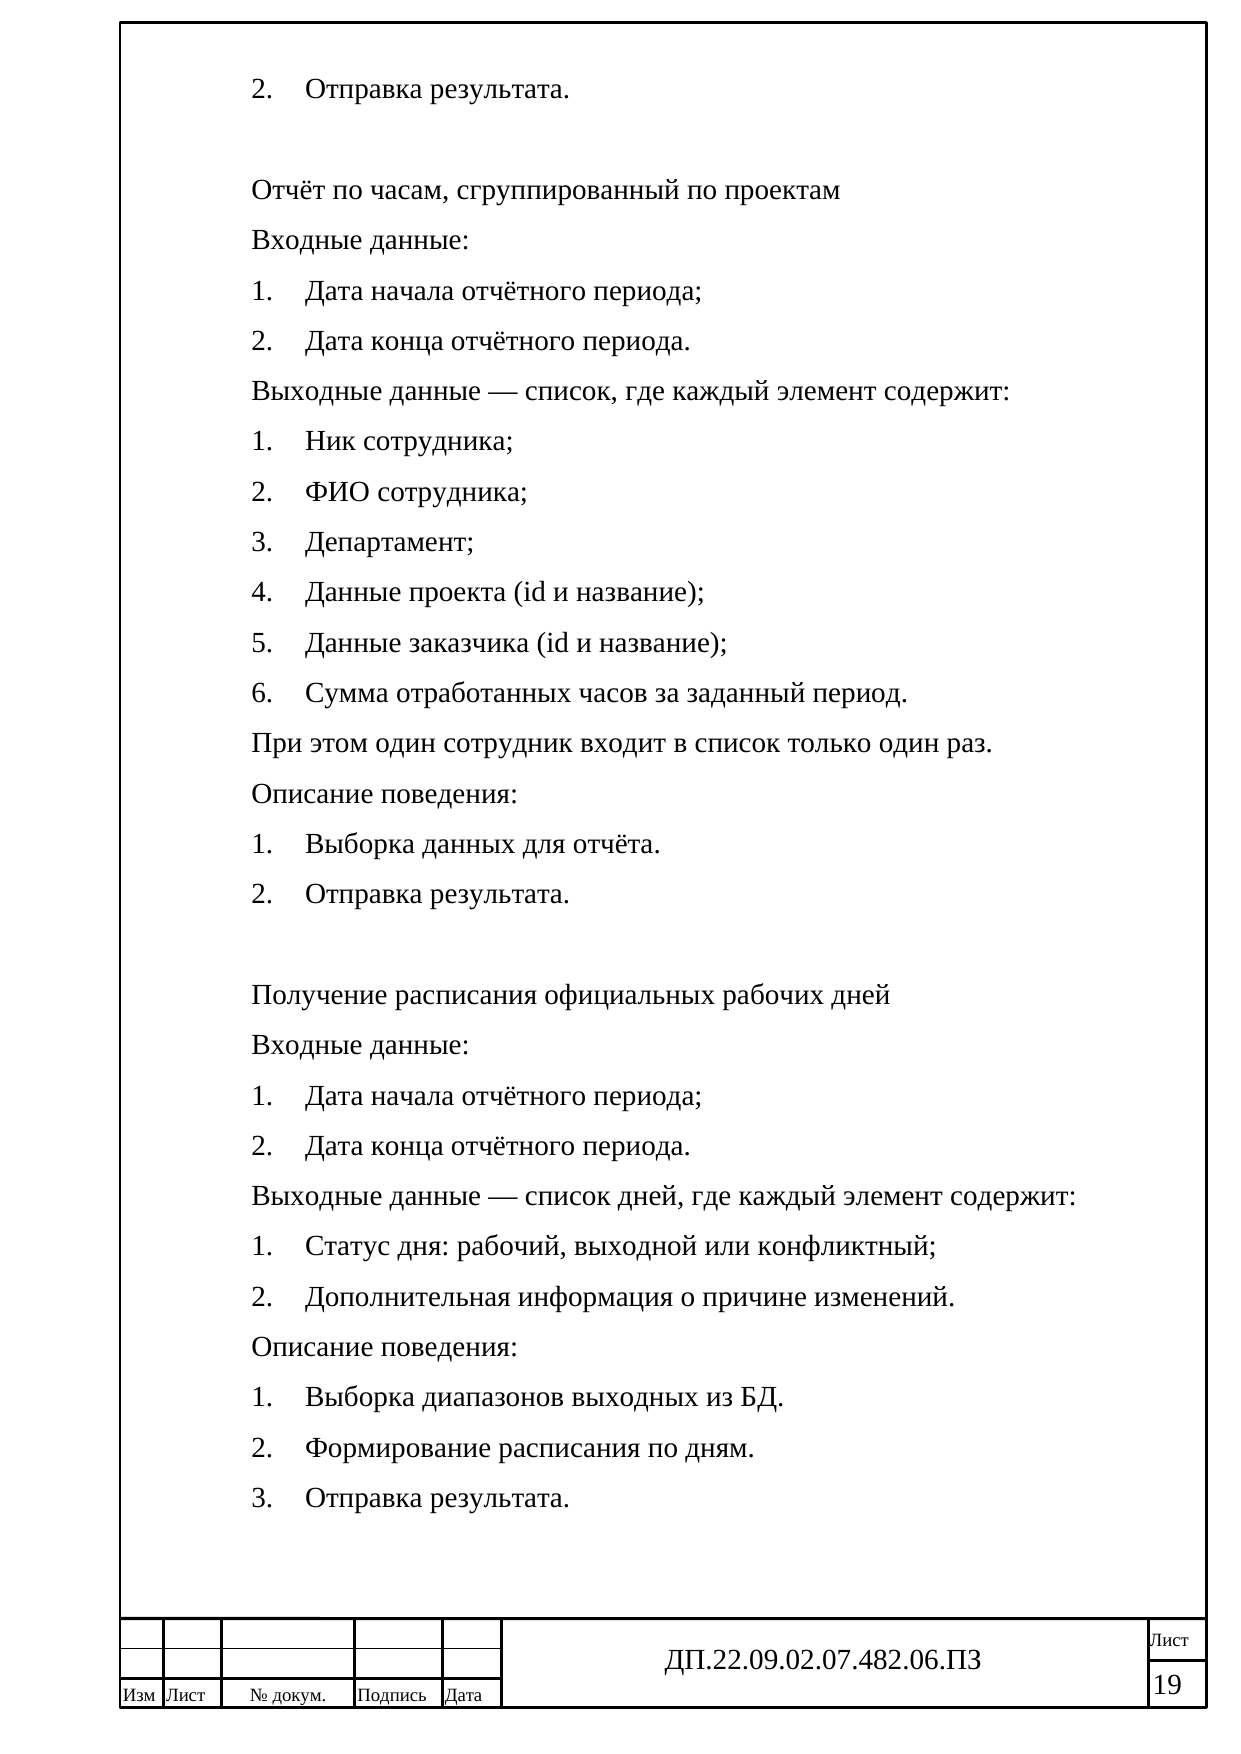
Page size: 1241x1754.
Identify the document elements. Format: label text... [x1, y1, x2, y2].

list Дата начала отчётного периода; [177, 1078, 1152, 1111]
list Статус дня: рабочий, выходной или конфликтный; [177, 1228, 1152, 1262]
list Дата конца отчётного периода. [177, 1128, 1152, 1161]
text Описание поведения: [177, 776, 1152, 809]
list Департамент; [177, 524, 1152, 558]
list Отправка результата. [177, 71, 1152, 105]
text Описание поведения: [177, 1329, 1152, 1363]
list ФИО сотрудника; [177, 474, 1152, 507]
list Отправка результата. [177, 1480, 1152, 1514]
text Входные данные: [177, 1027, 1152, 1061]
list Отправка результата. [177, 876, 1152, 910]
text При этом один сотрудник входит в список только один раз. [177, 725, 1152, 759]
list Формирование расписания по дням. [177, 1430, 1152, 1463]
text Выходные данные — список дней, где каждый элемент содержит: [177, 1178, 1152, 1212]
list Ник сотрудника; [177, 423, 1152, 457]
list Выборка данных для отчёта. [177, 826, 1152, 859]
list Данные проекта (id и название); [177, 574, 1152, 608]
list Дополнительная информация о причине изменений. [177, 1279, 1152, 1312]
text Выходные данные — список, где каждый элемент содержит: [177, 373, 1152, 407]
text Входные данные: [177, 222, 1152, 256]
list Данные заказчика (id и название); [177, 625, 1152, 658]
list Выборка диапазонов выходных из БД. [177, 1379, 1152, 1413]
list Сумма отработанных часов за заданный период. [177, 675, 1152, 709]
subtitle Получение расписания официальных рабочих дней [251, 977, 1152, 1011]
list Дата конца отчётного периода. [177, 323, 1152, 356]
list Дата начала отчётного периода; [177, 273, 1152, 306]
subtitle Отчёт по часам, сгруппированный по проектам [251, 172, 1152, 206]
